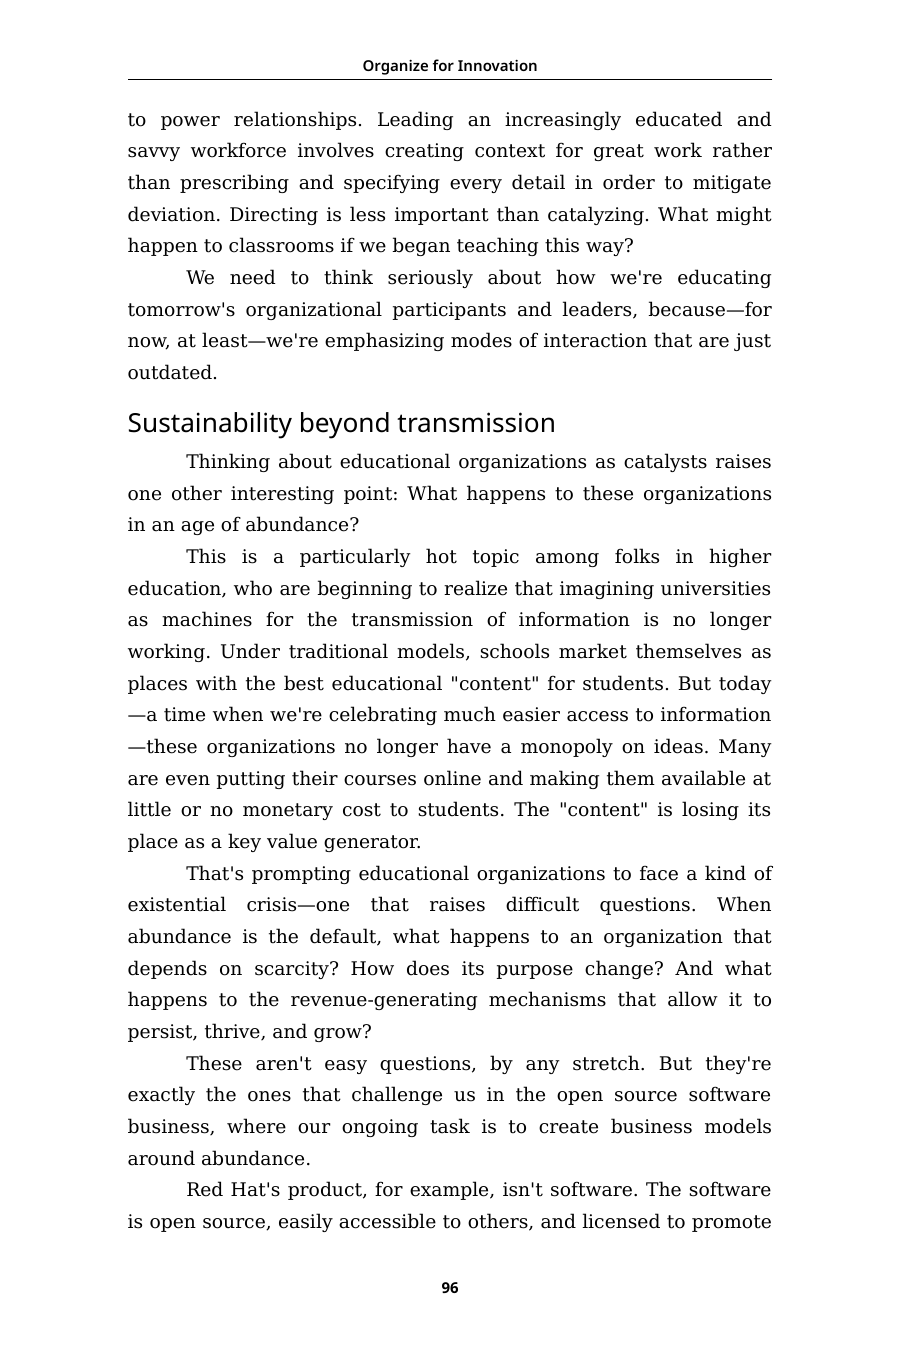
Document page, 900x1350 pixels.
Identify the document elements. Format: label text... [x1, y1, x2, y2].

text Red Hat's product, for example, isn't software. The software is open source, easily accessible to others, and licensed to promote [127, 1179, 772, 1233]
text This is a particularly hot topic among folks in higher education, who are beginning to realize that imagining universities as machines for the transmission of information is no longer working. Under traditional models, schools market themselves as places with the best educational "content" for students. But today—a time when we're celebrating much easier access to information—these organizations no longer have a monopoly on ideas. Many are even putting their courses online and making them available at little or no monetary cost to students. The "content" is losing its place as a key value generator. [127, 546, 772, 853]
subtitle Sustainability beyond transmission [127, 408, 772, 439]
text That's prompting educational organizations to face a kind of existential crisis—one that raises difficult questions. When abundance is the default, what happens to an organization that depends on scarcity? How does its purpose change? And what happens to the revenue-generating mechanisms that allow it to persist, thrive, and grow? [127, 863, 772, 1043]
text We need to think seriously about how we're educating tomorrow's organizational participants and leaders, because—for now, at least—we're emphasizing modes of interaction that are just outdated. [127, 267, 772, 384]
text These aren't easy questions, by any stretch. But they're exactly the ones that challenge us in the open source software business, where our ongoing task is to create business models around abundance. [127, 1053, 772, 1170]
text to power relationships. Leading an increasingly educated and savvy workforce involves creating context for great work rather than prescribing and specifying every detail in order to mitigate deviation. Directing is less important than catalyzing. What might happen to classrooms if we began teaching this way? [127, 109, 772, 257]
text Thinking about educational organizations as catalysts raises one other interesting point: What happens to these organizations in an age of abundance? [127, 451, 772, 536]
